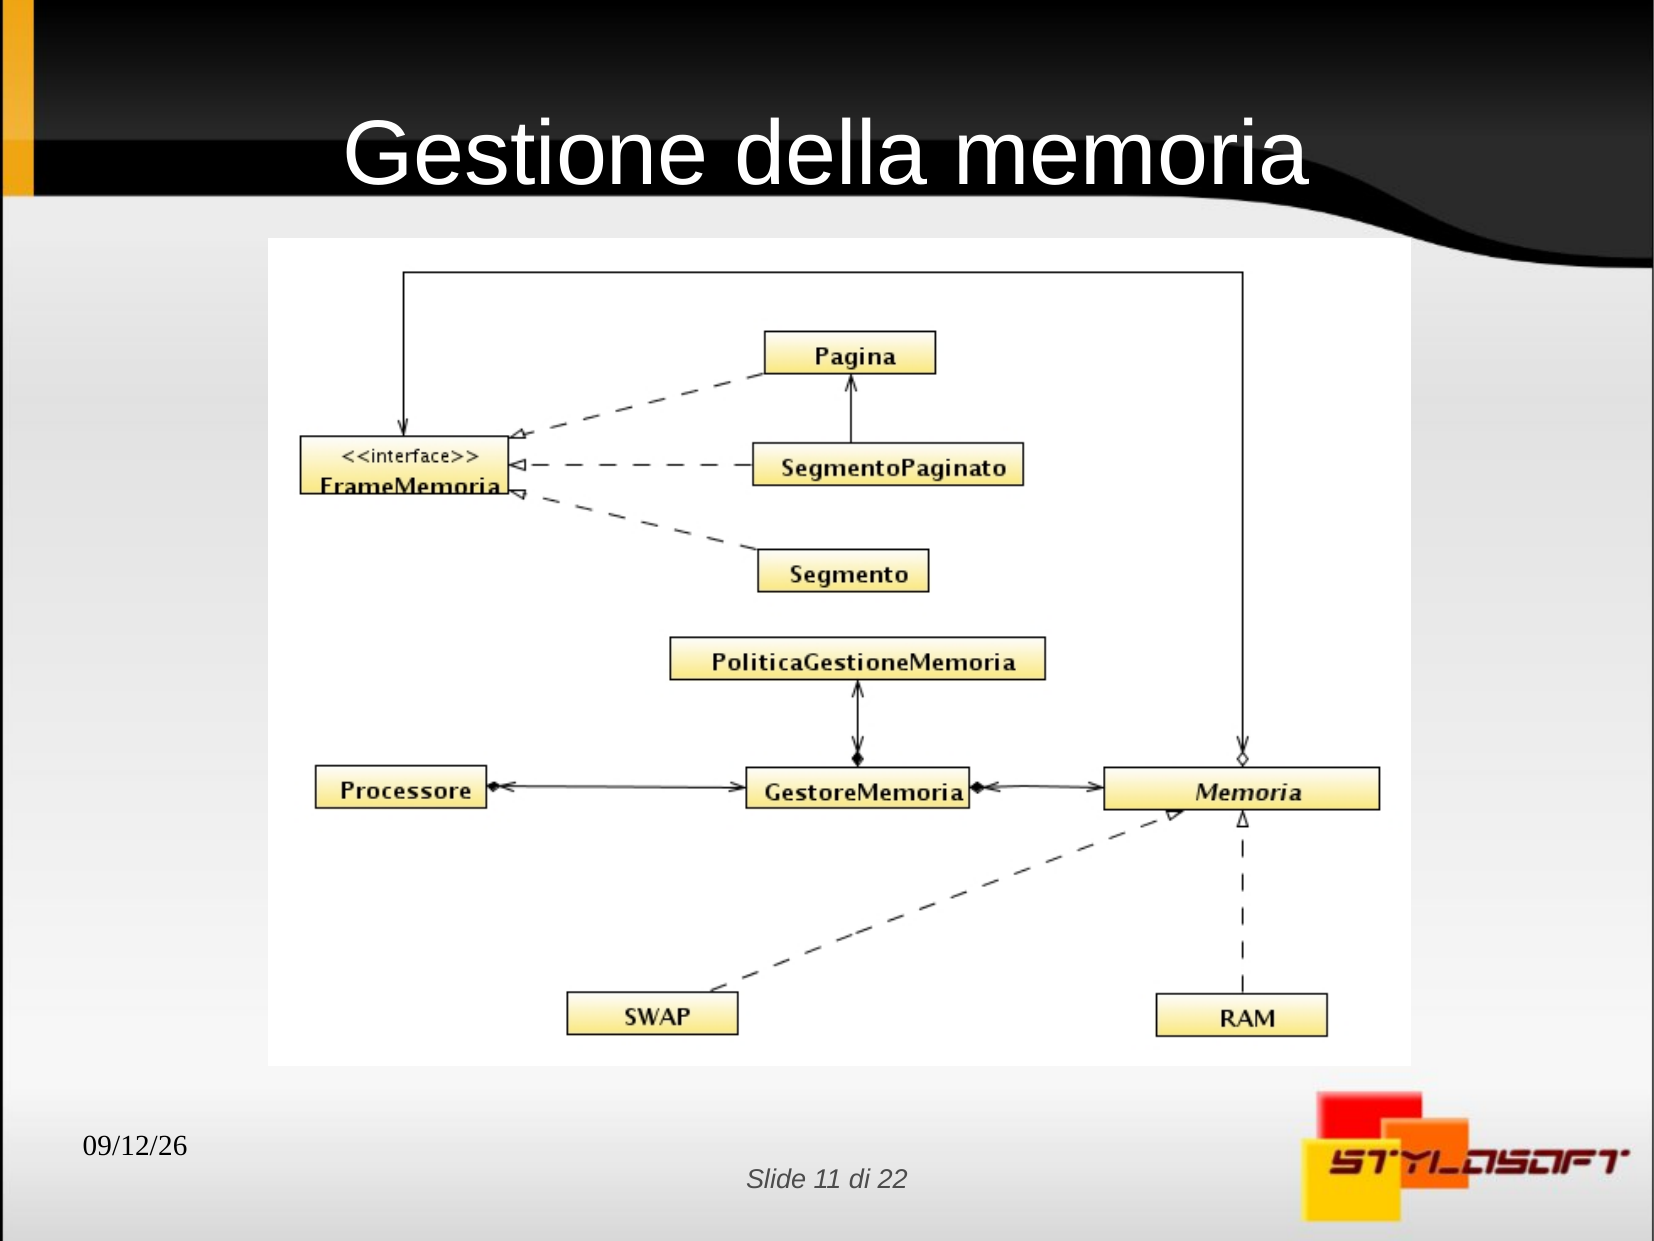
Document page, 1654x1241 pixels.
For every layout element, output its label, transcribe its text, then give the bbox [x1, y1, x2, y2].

text_box Slide <numero> di 22 [0, 1156, 1654, 1241]
picture [0, 0, 1654, 1156]
title Gestione della memoria [82, 49, 1571, 257]
